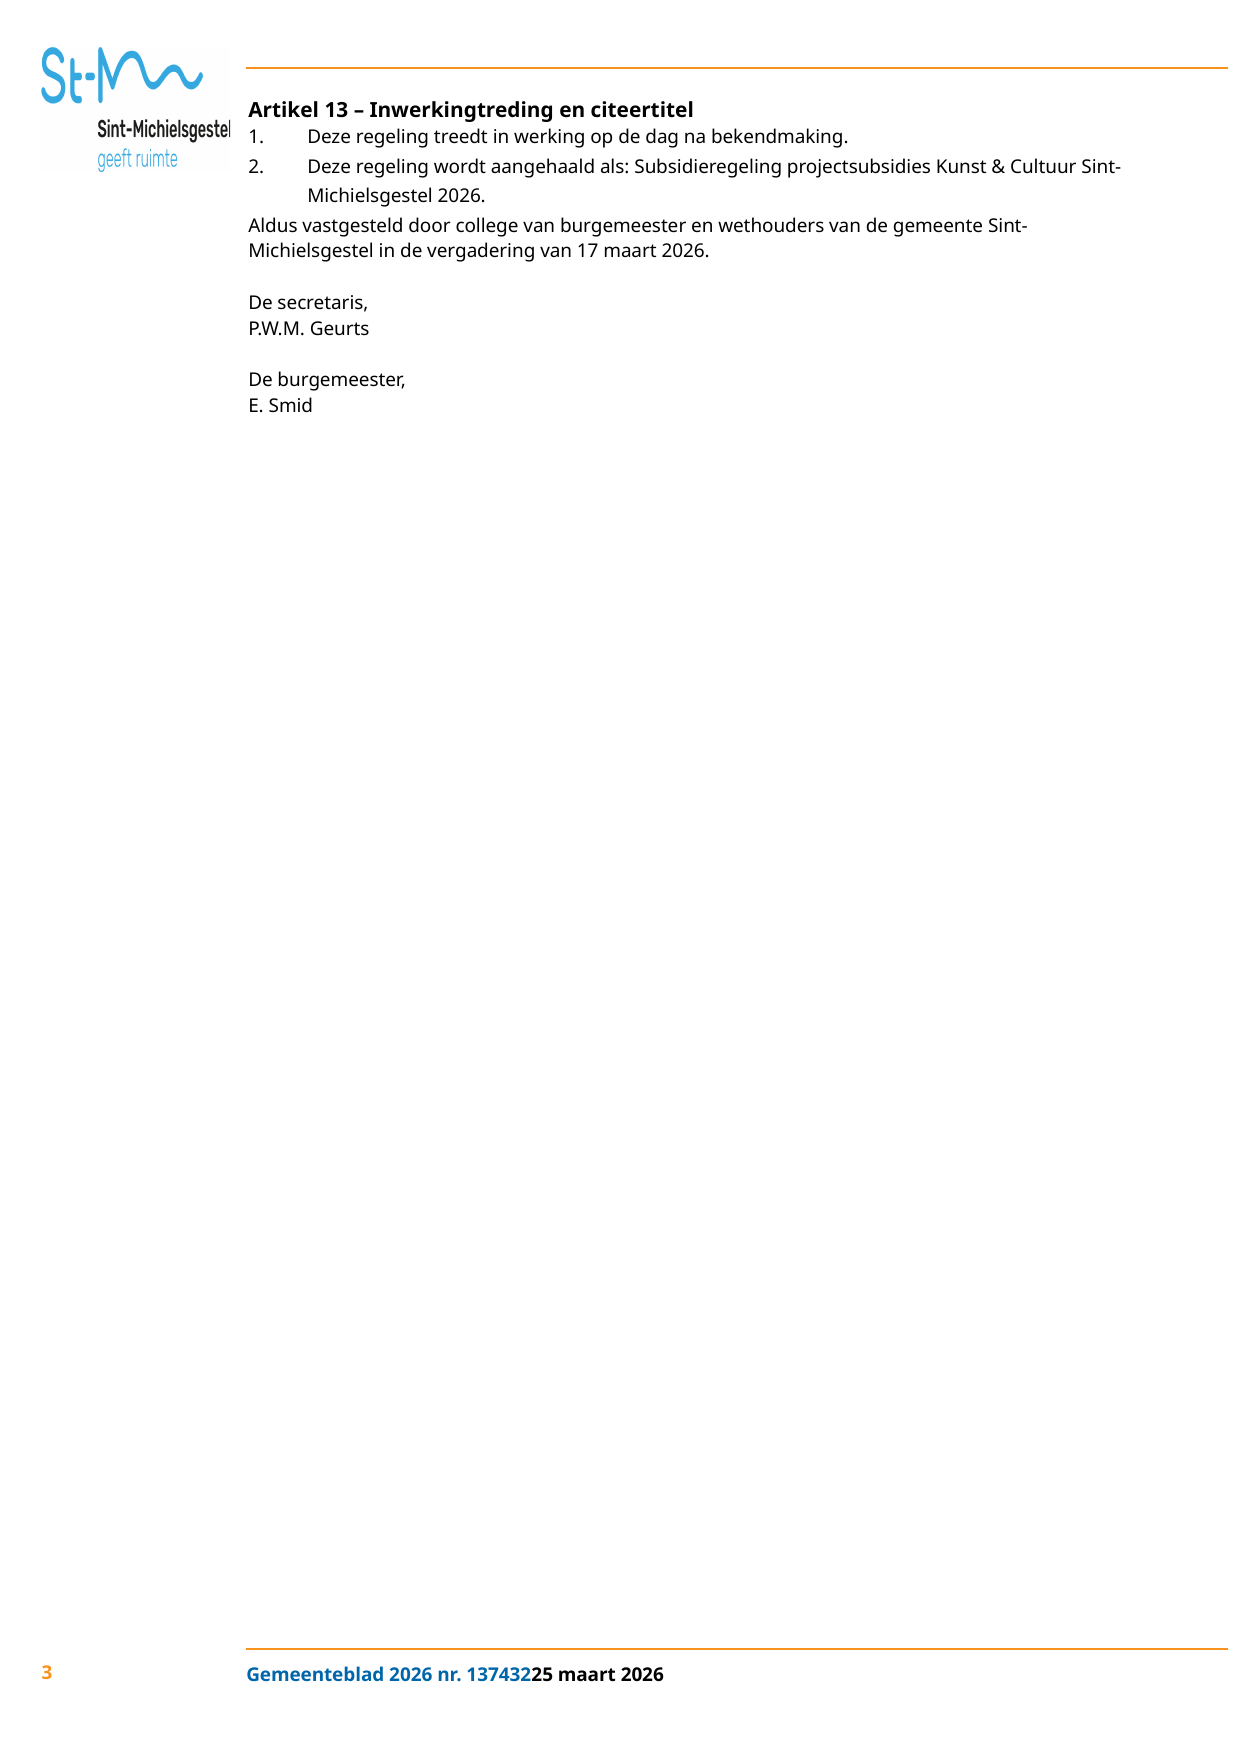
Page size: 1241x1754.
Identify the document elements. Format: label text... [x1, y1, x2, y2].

list Deze regeling treedt in werking op de dag na bekendmaking. [248, 123, 1152, 149]
list Deze regeling wordt aangehaald als: Subsidieregeling projectsubsidies Kunst & Cultuur Sint-Michielsgestel 2026. [248, 153, 1152, 208]
text E. Smid [248, 392, 1152, 418]
text De burgemeester, [248, 366, 1152, 392]
text P.W.M. Geurts [248, 315, 1152, 341]
text De secretaris, [248, 289, 1152, 315]
text Artikel 13 – Inwerkingtreding en citeertitel [248, 95, 1152, 123]
text Aldus vastgesteld door college van burgemeester en wethouders van de gemeente Sint-Michielsgestel in de vergadering van 17 maart 2026. [248, 212, 1152, 263]
picture [41, 47, 231, 172]
